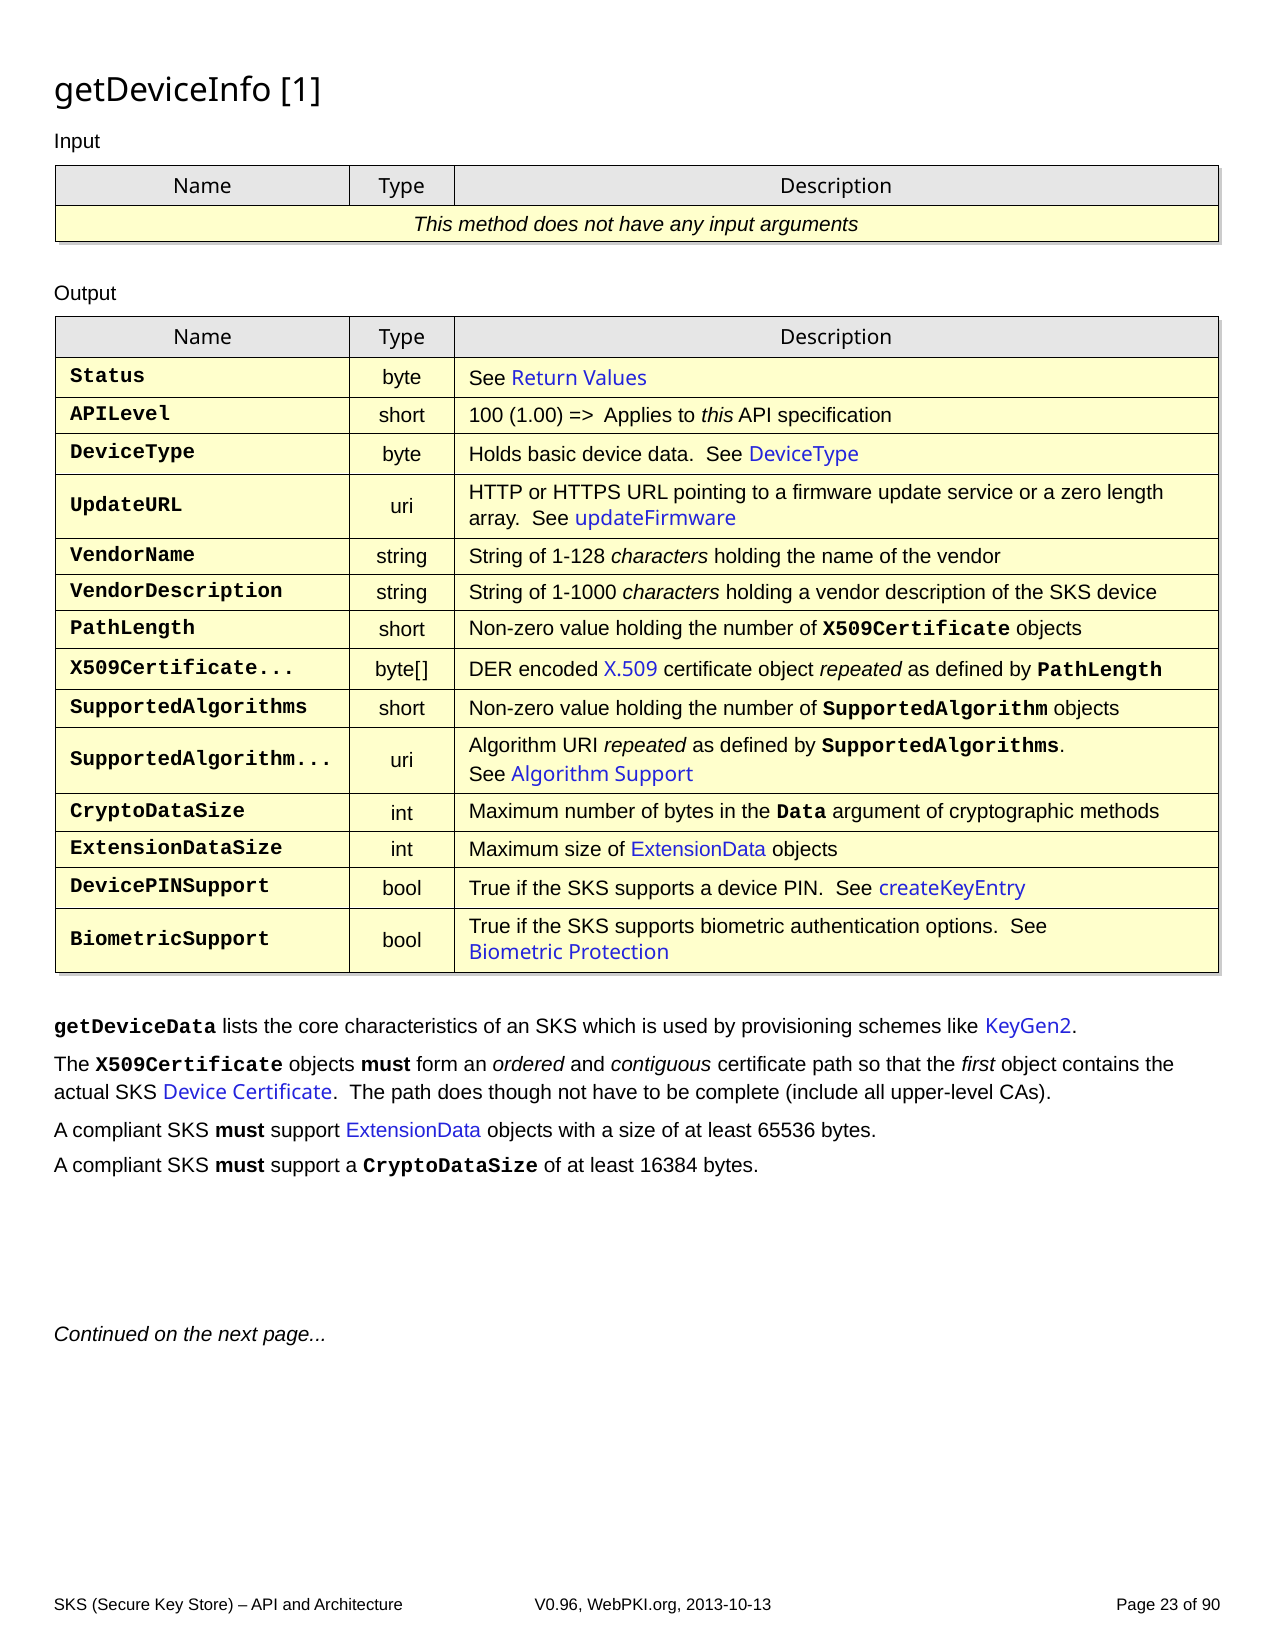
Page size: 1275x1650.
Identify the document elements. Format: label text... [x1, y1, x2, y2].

table_cell Algorithm URI repeated as defined by SupportedAlgorithms. See Algorithm Support [455, 728, 1218, 793]
table_cell BiometricSupport [56, 909, 349, 972]
table_cell True if the SKS supports a device PIN. See createKeyEntry [455, 868, 1218, 907]
table_cell ExtensionDataSize [56, 832, 349, 867]
table_cell UpdateURL [56, 475, 349, 538]
table_cell Maximum number of bytes in the Data argument of cryptographic methods [455, 794, 1218, 831]
subtitle getDeviceInfo [1] [54, 66, 1221, 111]
table_cell 100 (1.00) => Applies to this API specification [455, 398, 1218, 433]
table_cell CryptoDataSize [56, 794, 349, 831]
text getDeviceData lists the core characteristics of an SKS which is used by provisioning schemes like KeyGen2. [54, 1011, 1221, 1040]
table_header Name [56, 166, 349, 205]
text A compliant SKS must support a CryptoDataSize of at least 16384 bytes. [54, 1153, 1221, 1179]
table_cell VendorDescription [56, 575, 349, 610]
table_cell DevicePINSupport [56, 868, 349, 907]
table_header Type [350, 166, 454, 205]
table_header Description [455, 166, 1218, 205]
table_cell See Return Values [455, 358, 1218, 397]
table_cell Status [56, 358, 349, 397]
table_cell SupportedAlgorithms [56, 690, 349, 727]
table_header Name [56, 317, 349, 357]
table_cell short [350, 690, 454, 727]
table_cell string [350, 539, 454, 574]
table_cell Maximum size of ExtensionData objects [455, 832, 1218, 867]
table_cell int [350, 794, 454, 831]
table_cell bool [350, 909, 454, 972]
table_cell DER encoded X.509 certificate object repeated as defined by PathLength [455, 649, 1218, 689]
table_header Type [350, 317, 454, 357]
table_cell short [350, 611, 454, 648]
table_cell DeviceType [56, 434, 349, 473]
table_cell VendorName [56, 539, 349, 574]
table_cell byte⁮[ ] [350, 649, 454, 689]
table_cell Non-zero value holding the number of SupportedAlgorithm objects [455, 690, 1218, 727]
text The X509Certificate objects must form an ordered and contiguous certificate path so that the first object contains the actual SKS Device Certificate. The path does though not have to be complete (include all upper-level CAs). [54, 1052, 1221, 1106]
table_cell uri [350, 475, 454, 538]
table_cell String of 1-1000 characters holding a vendor description of the SKS device [455, 575, 1218, 610]
text Output [54, 281, 1221, 304]
table_cell Non-zero value holding the number of X509Certificate objects [455, 611, 1218, 648]
table_cell uri [350, 728, 454, 793]
table_cell int [350, 832, 454, 867]
table_cell PathLength [56, 611, 349, 648]
table_cell byte [350, 434, 454, 473]
table_cell True if the SKS supports biometric authentication options. See Biometric Protection [455, 909, 1218, 972]
text Input [54, 129, 1221, 153]
table_cell string [350, 575, 454, 610]
table_cell X509Certificate... [56, 649, 349, 689]
text Continued on the next page... [54, 1322, 1221, 1346]
table_cell APILevel [56, 398, 349, 433]
table_cell byte [350, 358, 454, 397]
table_cell SupportedAlgorithm... [56, 728, 349, 793]
table_cell This method does not have any input arguments [56, 206, 1218, 241]
table_cell String of 1-128 characters holding the name of the vendor [455, 539, 1218, 574]
table_cell bool [350, 868, 454, 907]
table_header Description [455, 317, 1218, 357]
text A compliant SKS must support ExtensionData objects with a size of at least 65536 bytes. [54, 1118, 1221, 1142]
table_cell short [350, 398, 454, 433]
table_cell Holds basic device data. See DeviceType [455, 434, 1218, 473]
table_cell HTTP or HTTPS URL pointing to a firmware update service or a zero length array. See updateFirmware [455, 475, 1218, 538]
